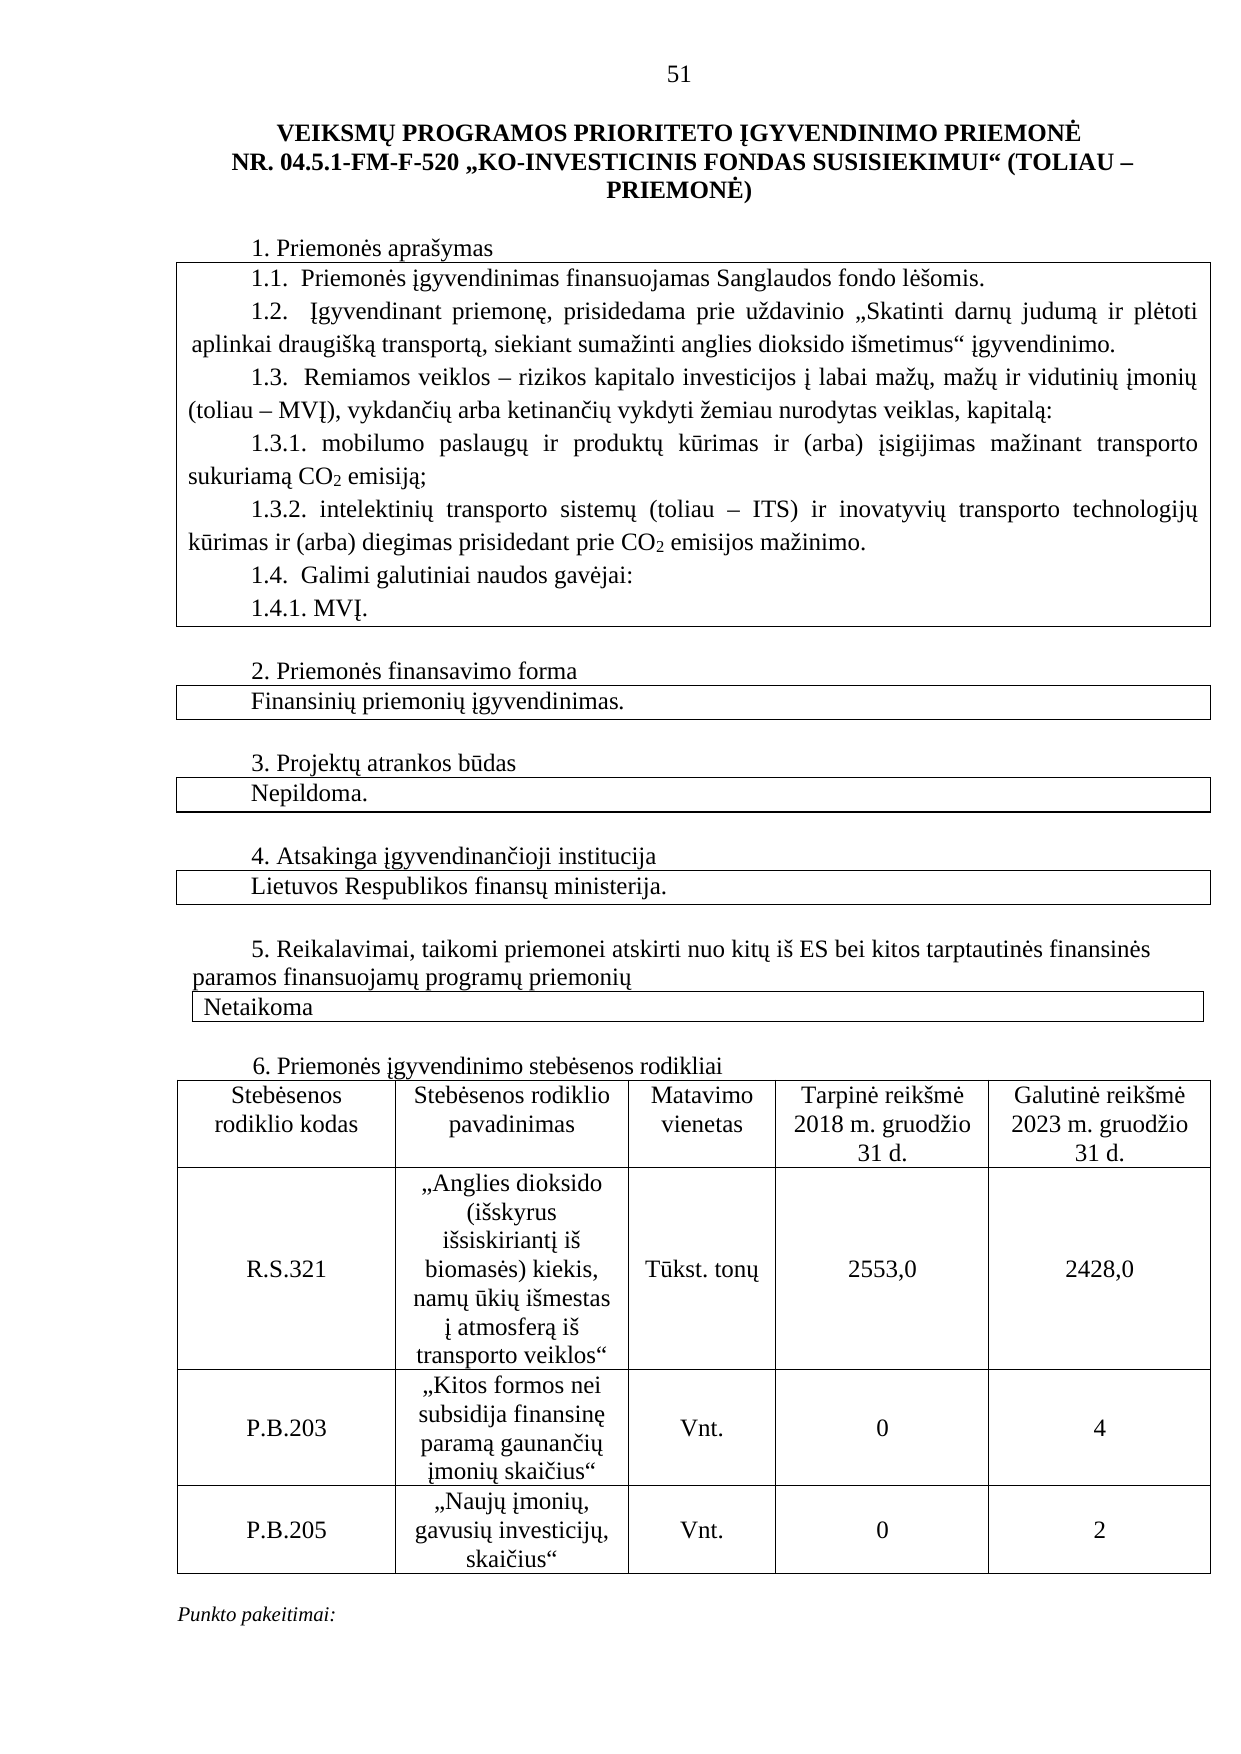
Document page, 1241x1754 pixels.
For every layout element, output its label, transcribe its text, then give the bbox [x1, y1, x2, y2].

text 5. Reikalavimai, taikomi priemonei atskirti nuo kitų iš ES bei kitos tarptautinės finansinės paramos finansuojamų programų priemonių [192, 934, 1181, 991]
table_cell Tūkst. tonų [629, 1168, 775, 1369]
text NR. 04.5.1-FM-F-520 „KO-INVESTICINIS FONDAS SUSISIEKIMUI“ (TOLIAU – PRIEMONĖ) [177, 147, 1181, 204]
table_header Nepildoma. [177, 778, 1210, 811]
text 1. Priemonės aprašymas [251, 233, 1181, 262]
table_cell 2 [989, 1486, 1210, 1572]
text 4. Atsakinga įgyvendinančioji institucija [251, 841, 1181, 870]
table_header 1.1. Priemonės įgyvendinimas finansuojamas Sanglaudos fondo lėšomis. [177, 263, 1210, 296]
table_cell Vnt. [629, 1486, 775, 1572]
table_cell 2428,0 [989, 1168, 1210, 1369]
table_cell P.B.205 [178, 1486, 395, 1572]
table_cell „Kitos formos nei subsidija finansinę paramą gaunančių įmonių skaičius“ [396, 1370, 628, 1485]
table_cell P.B.203 [178, 1370, 395, 1485]
text Punkto pakeitimai: [177, 1602, 1181, 1626]
table_cell 1.2. Įgyvendinant priemonę, prisidedama prie uždavinio „Skatinti darnų judumą ir plėtoti aplinkai draugišką transportą, siekiant sumažinti anglies dioksido išmetimus“ įgyvendinimo. [177, 296, 1210, 362]
table_cell 1.3. Remiamos veiklos – rizikos kapitalo investicijos į labai mažų, mažų ir vidutinių įmonių (toliau – MVĮ), vykdančių arba ketinančių vykdyti žemiau nurodytas veiklas, kapitalą: 1.3.1. mobilumo paslaugų ir produktų kūrimas ir (arba) įsigijimas mažinant transporto sukuriamą CO2 emisiją; 1.3.2. intelektinių transporto sistemų (toliau – ITS) ir inovatyvių transporto technologijų kūrimas ir (arba) diegimas prisidedant prie CO2 emisijos mažinimo. 1.4. Galimi galutiniai naudos gavėjai: 1.4.1. MVĮ. [177, 362, 1210, 626]
table_header Galutinė reikšmė 2023 m. gruodžio 31 d. [989, 1081, 1210, 1167]
table_header Matavimo vienetas [629, 1081, 775, 1167]
table_cell 4 [989, 1370, 1210, 1485]
text 6. Priemonės įgyvendinimo stebėsenos rodikliai [252, 1051, 1181, 1079]
table_header Lietuvos Respublikos finansų ministerija. [177, 871, 1210, 904]
table_cell Vnt. [629, 1370, 775, 1485]
table_header Stebėsenos rodiklio pavadinimas [396, 1081, 628, 1167]
table_header Finansinių priemonių įgyvendinimas. [177, 686, 1210, 719]
text 2. Priemonės finansavimo forma [251, 656, 1181, 685]
table_cell „Anglies dioksido (išskyrus išsiskiriantį iš biomasės) kiekis, namų ūkių išmestas į atmosferą iš transporto veiklos“ [396, 1168, 628, 1369]
table_header Stebėsenos rodiklio kodas [178, 1081, 395, 1167]
table_cell 0 [776, 1486, 988, 1572]
text VEIKSMŲ PROGRAMOS PRIORITETO ĮGYVENDINIMO PRIEMONĖ [177, 118, 1181, 147]
table_cell R.S.321 [178, 1168, 395, 1369]
table_cell „Naujų įmonių, gavusių investicijų, skaičius“ [396, 1486, 628, 1572]
table_cell 0 [776, 1370, 988, 1485]
table_header Netaikoma [193, 992, 1203, 1021]
table_header Tarpinė reikšmė 2018 m. gruodžio 31 d. [776, 1081, 988, 1167]
text 3. Projektų atrankos būdas [251, 748, 1181, 777]
table_cell 2553,0 [776, 1168, 988, 1369]
